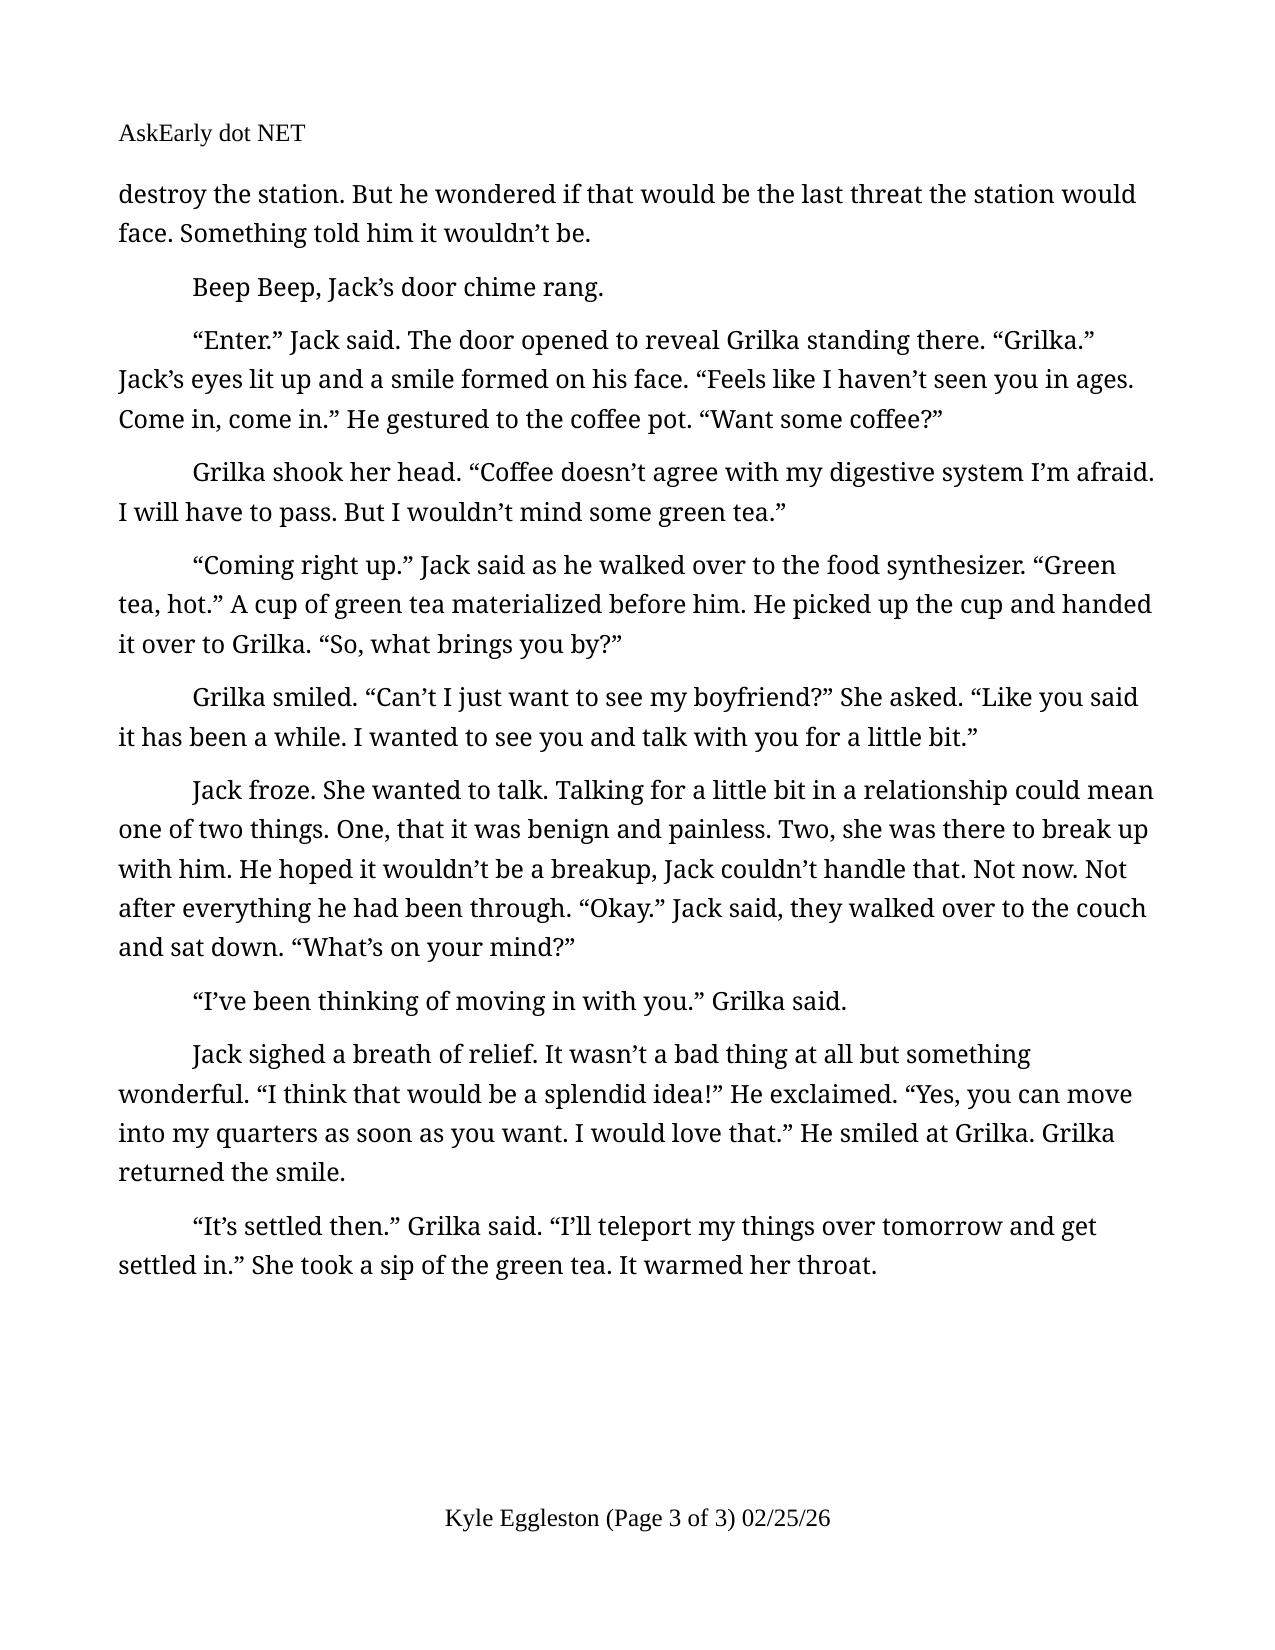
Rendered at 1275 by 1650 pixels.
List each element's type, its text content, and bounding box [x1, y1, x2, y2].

text “I’ve been thinking of moving in with you.” Grilka said. [118, 983, 1157, 1017]
text “Enter.” Jack said. The door opened to reveal Grilka standing there. “Grilka.” Jack’s eyes lit up and a smile formed on his face. “Feels like I haven’t seen you in ages. Come in, come in.” He gestured to the coffee pot. “Want some coffee?” [118, 323, 1157, 435]
text Beep Beep, Jack’s door chime rang. [118, 269, 1157, 303]
text destroy the station. But he wondered if that would be the last threat the station would face. Something told him it wouldn’t be. [118, 176, 1157, 249]
text “It’s settled then.” Grilka said. “I’ll teleport my things over tomorrow and get settled in.” She took a sip of the green tea. It warmed her throat. [118, 1208, 1157, 1282]
text Jack sighed a breath of relief. It wasn’t a bad thing at all but something wonderful. “I think that would be a splendid idea!” He exclaimed. “Yes, you can move into my quarters as soon as you want. I would love that.” He smiled at Grilka. Grilka returned the smile. [118, 1037, 1157, 1189]
text Jack froze. She wanted to talk. Talking for a little bit in a relationship could mean one of two things. One, that it was benign and painless. Two, she was there to break up with him. He hoped it wouldn’t be a breakup, Jack couldn’t handle that. Not now. Not after everything he had been through. “Okay.” Jack said, they walked over to the couch and sat down. “What’s on your mind?” [118, 773, 1157, 964]
text Grilka shook her head. “Coffee doesn’t agree with my digestive system I’m afraid. I will have to pass. But I wouldn’t mind some green tea.” [118, 455, 1157, 528]
text “Coming right up.” Jack said as he walked over to the food synthesizer. “Green tea, hot.” A cup of green tea materialized before him. He picked up the cup and handed it over to Grilka. “So, what brings you by?” [118, 548, 1157, 660]
text Grilka smiled. “Can’t I just want to see my boyfriend?” She asked. “Like you said it has been a while. I wanted to see you and talk with you for a little bit.” [118, 680, 1157, 753]
